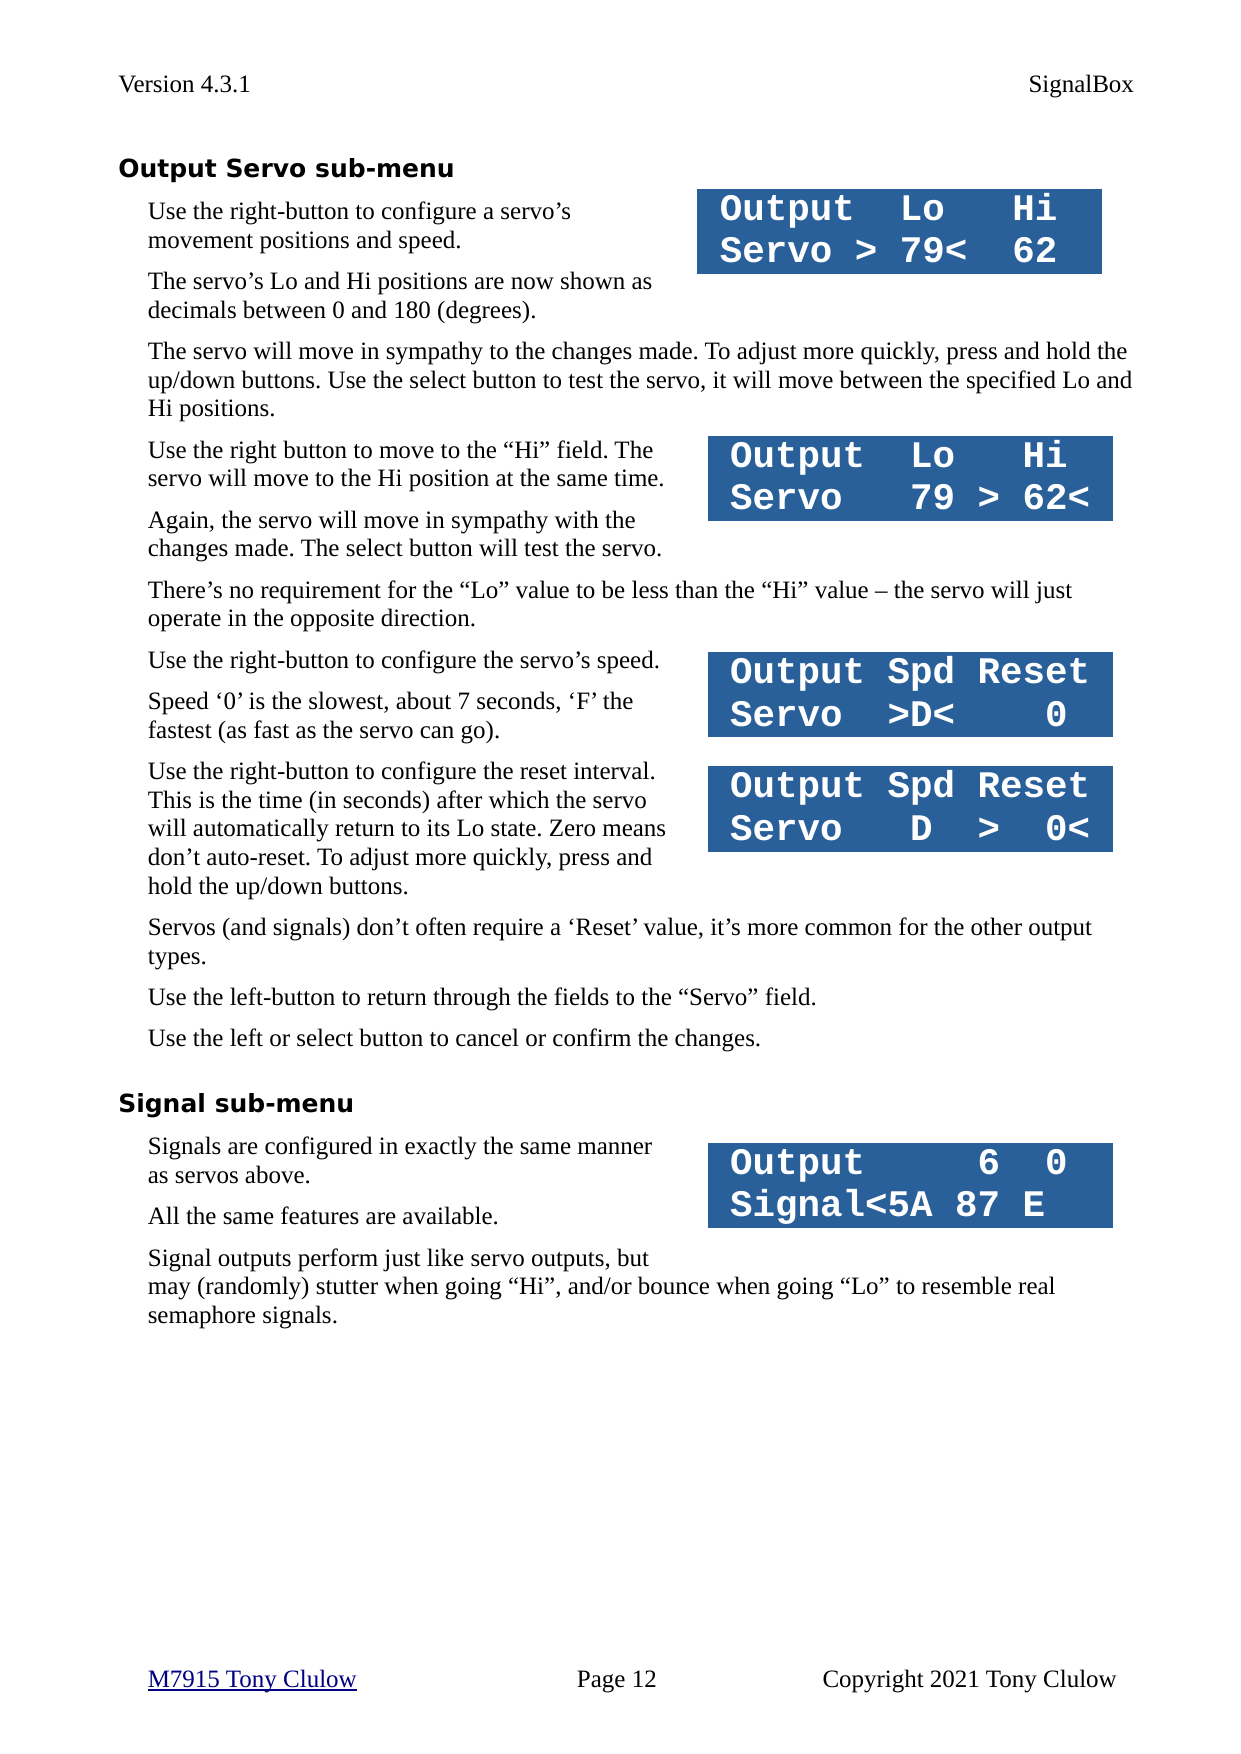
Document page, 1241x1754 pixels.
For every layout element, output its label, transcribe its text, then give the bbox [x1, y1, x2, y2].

text Use the left-button to return through the fields to the “Servo” field. [148, 982, 1134, 1011]
text Servos (and signals) don’t often require a ‘Reset’ value, it’s more common for the other output types. [148, 912, 1134, 970]
text Use the right-button to configure the reset interval. This is the time (in seconds) after which the servo will automatically return to its Lo state. Zero means don’t auto-reset. To adjust more quickly, press and hold the up/down buttons. [148, 756, 1134, 900]
text Use the right-button to configure a servo’s movement positions and speed. [148, 196, 1134, 253]
text Use the left or select button to cancel or confirm the changes. [148, 1023, 1134, 1052]
text Use the right-button to configure the servo’s speed. [148, 645, 1134, 673]
text Use the right button to move to the “Hi” field. The servo will move to the Hi position at the same time. [148, 435, 1134, 492]
text Signals are configured in exactly the same manner as servos above. [148, 1131, 1134, 1189]
text There’s no requirement for the “Lo” value to be less than the “Hi” value – the servo will just operate in the opposite direction. [148, 575, 1134, 632]
text The servo’s Lo and Hi positions are now shown as decimals between 0 and 180 (degrees). [148, 266, 1134, 323]
subtitle Signal sub-menu [118, 1090, 1134, 1119]
text The servo will move in sympathy to the changes made. To adjust more quickly, press and hold the up/down buttons. Use the select button to test the servo, it will move between the specified Lo and Hi positions. [148, 336, 1134, 422]
text Speed ‘0’ is the slowest, about 7 seconds, ‘F’ the fastest (as fast as the servo can go). [148, 686, 1134, 743]
text All the same features are available. [148, 1201, 1134, 1230]
text Signal outputs perform just like servo outputs, but may (randomly) stutter when going “Hi”, and/or bounce when going “Lo” to resemble real semaphore signals. [148, 1243, 1134, 1329]
subtitle Output Servo sub-menu [118, 154, 1134, 183]
text Again, the servo will move in sympathy with the changes made. The select button will test the servo. [148, 505, 1134, 562]
